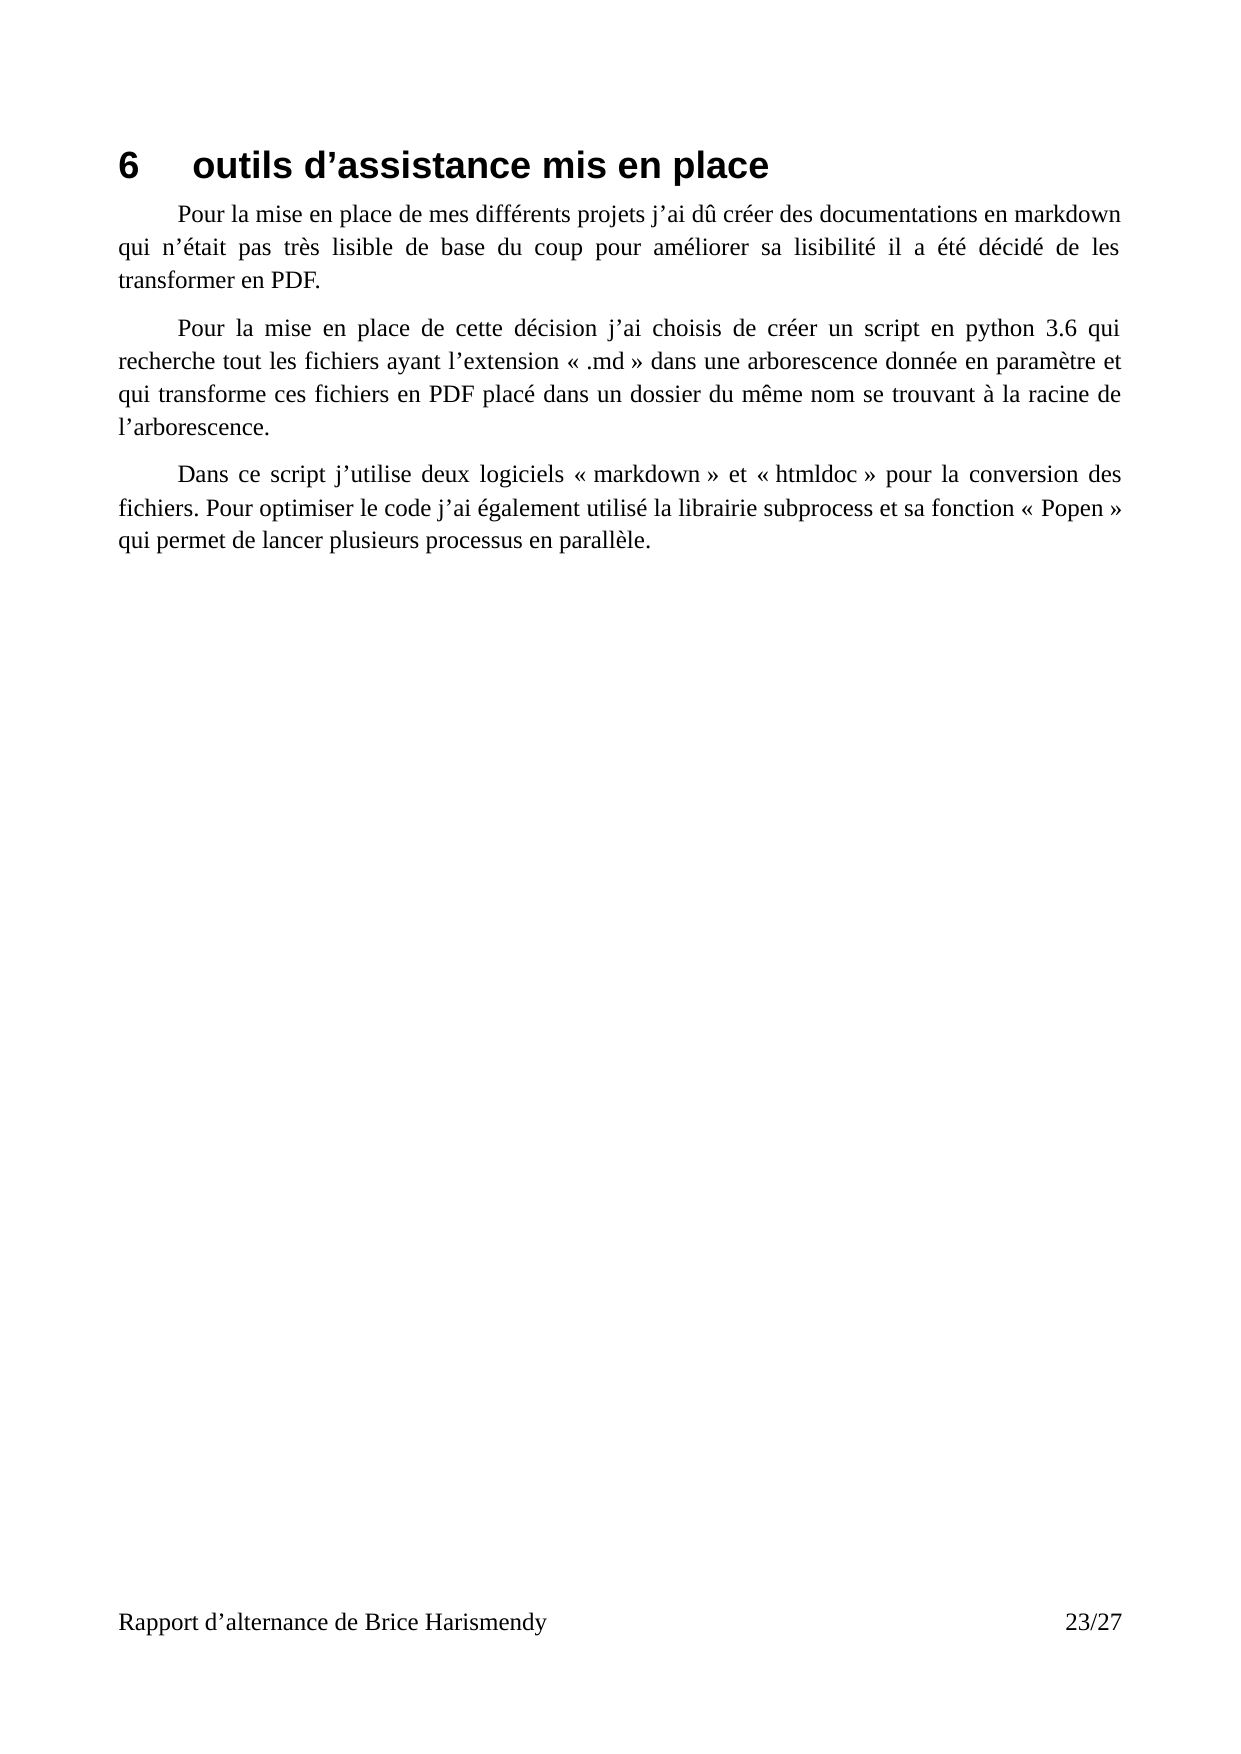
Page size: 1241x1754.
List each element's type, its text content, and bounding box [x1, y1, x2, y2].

text Dans ce script j’utilise deux logiciels « markdown » et « htmldoc » pour la conversion des fichiers. Pour optimiser le code j’ai également utilisé la librairie subprocess et sa fonction « Popen » qui permet de lancer plusieurs processus en parallèle. [118, 459, 1122, 554]
text Pour la mise en place de cette décision j’ai choisis de créer un script en python 3.6 qui recherche tout les fichiers ayant l’extension « .md » dans une arborescence donnée en paramètre et qui transforme ces fichiers en PDF placé dans un dossier du même nom se trouvant à la racine de l’arborescence. [118, 313, 1122, 441]
subtitle outils d’assistance mis en place [118, 143, 1122, 187]
text Pour la mise en place de mes différents projets j’ai dû créer des documentations en markdown qui n’était pas très lisible de base du coup pour améliorer sa lisibilité il a été décidé de les transformer en PDF. [118, 199, 1122, 294]
